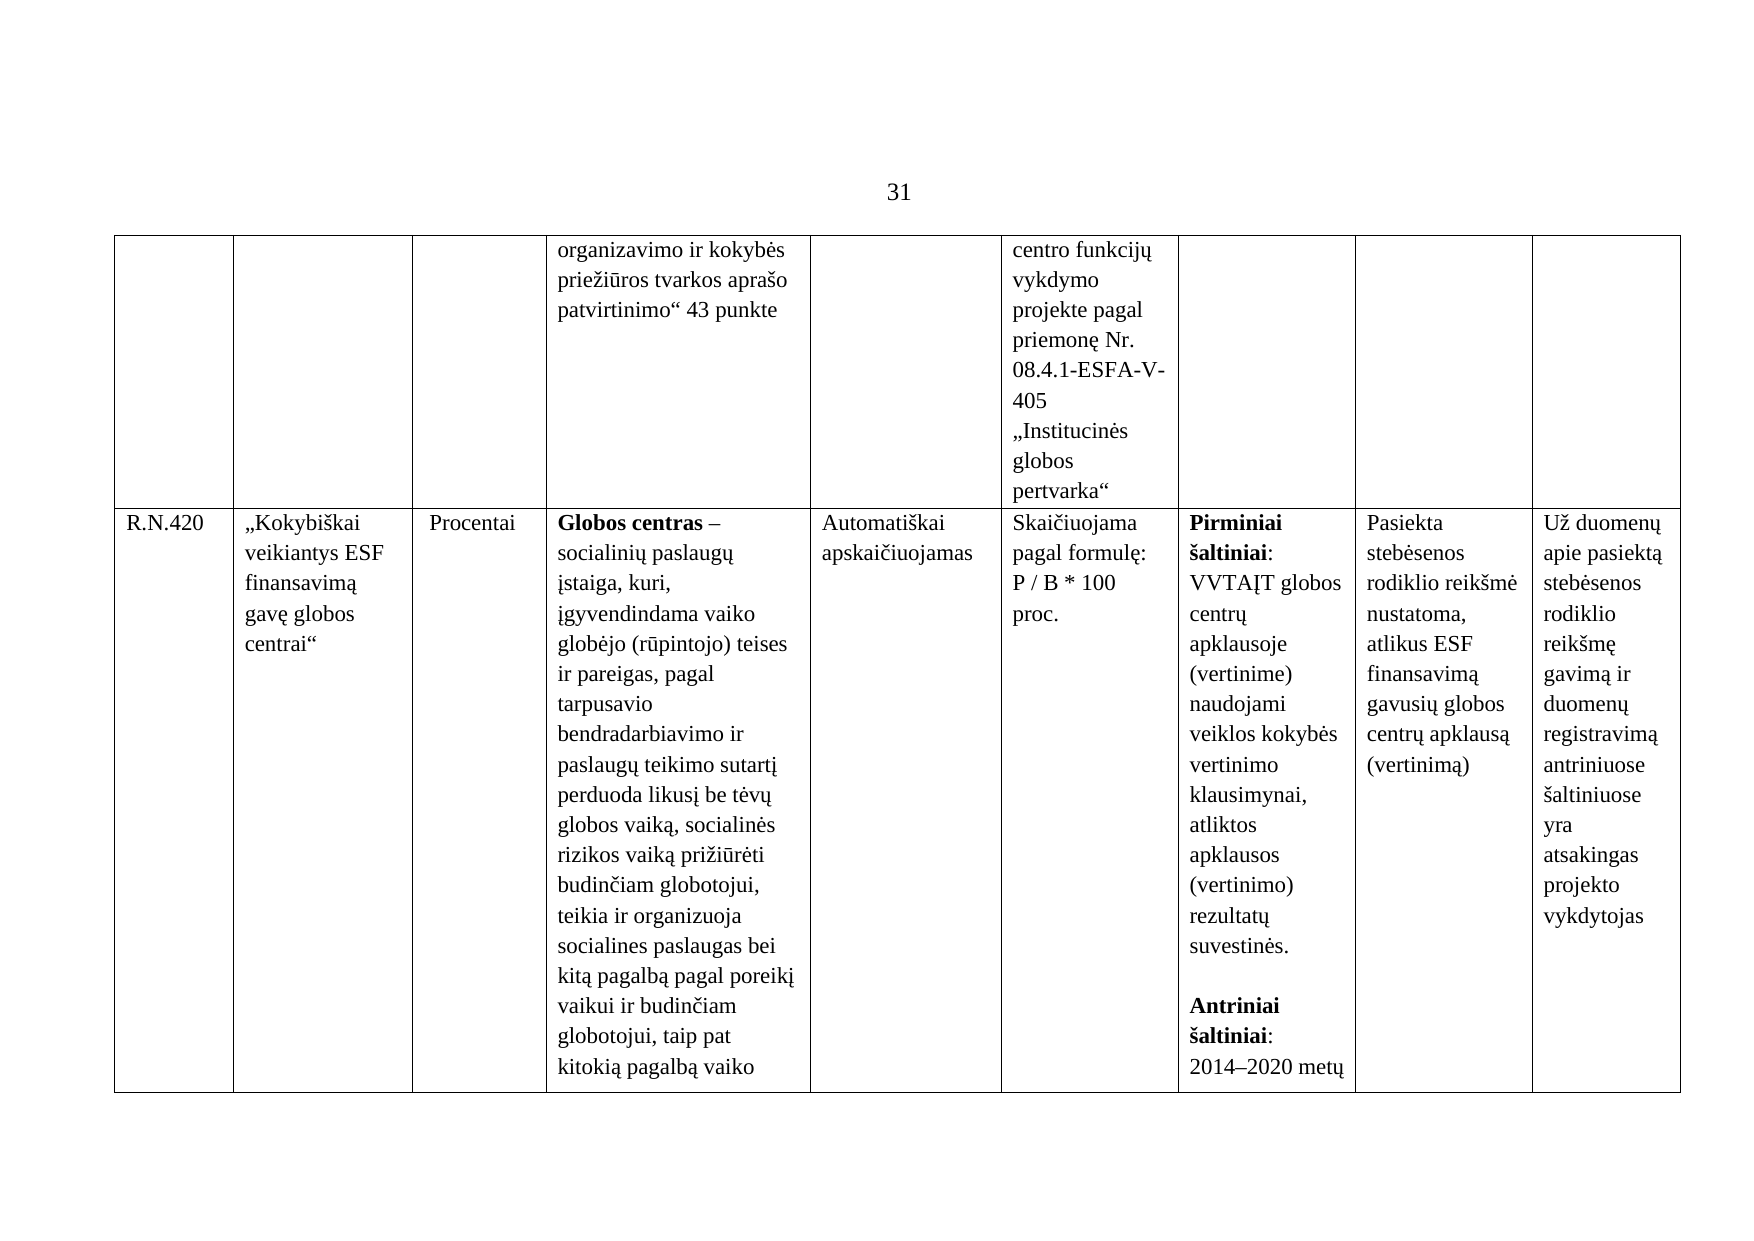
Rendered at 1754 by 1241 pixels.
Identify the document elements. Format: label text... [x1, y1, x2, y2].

table_cell [1356, 236, 1532, 508]
table_cell Skaičiuojama pagal formulę: P / B * 100 proc. [1002, 509, 1178, 1092]
table_cell [1179, 236, 1355, 508]
table_cell [115, 236, 233, 508]
table_cell [234, 236, 412, 508]
table_cell [413, 236, 546, 508]
table_cell Automatiškai apskaičiuojamas [811, 509, 1001, 1092]
table_cell Pirminiai šaltiniai: VVTAĮT globos centrų apklausoje (vertinime) naudojami veiklos kokybės vertinimo klausimynai, atliktos apklausos (vertinimo) rezultatų suvestinės. Antriniai šaltiniai: 2014–2020 metų [1179, 509, 1355, 1092]
table_cell Už duomenų apie pasiektą stebėsenos rodiklio reikšmę gavimą ir duomenų registravimą antriniuose šaltiniuose yra atsakingas projekto vykdytojas [1533, 509, 1680, 1092]
table_cell R.N.420 [115, 509, 233, 1092]
table_cell [1533, 236, 1680, 508]
table_cell [811, 236, 1001, 508]
table_cell centro funkcijų vykdymo projekte pagal priemonę Nr. 08.4.1-ESFA-V-405 „Institucinės globos pertvarka“ [1002, 236, 1178, 508]
table_cell Pasiekta stebėsenos rodiklio reikšmė nustatoma, atlikus ESF finansavimą gavusių globos centrų apklausą (vertinimą) [1356, 509, 1532, 1092]
table_cell Procentai [413, 509, 546, 1092]
table_cell Globos centras – socialinių paslaugų įstaiga, kuri, įgyvendindama vaiko globėjo (rūpintojo) teises ir pareigas, pagal tarpusavio bendradarbiavimo ir paslaugų teikimo sutartį perduoda likusį be tėvų globos vaiką, socialinės rizikos vaiką prižiūrėti budinčiam globotojui, teikia ir organizuoja socialines paslaugas bei kitą pagalbą pagal poreikį vaikui ir budinčiam globotojui, taip pat kitokią pagalbą vaiko [547, 509, 810, 1092]
table_cell organizavimo ir kokybės priežiūros tvarkos aprašo patvirtinimo“ 43 punkte [547, 236, 810, 508]
table_cell „Kokybiškai veikiantys ESF finansavimą gavę globos centrai“ [234, 509, 412, 1092]
